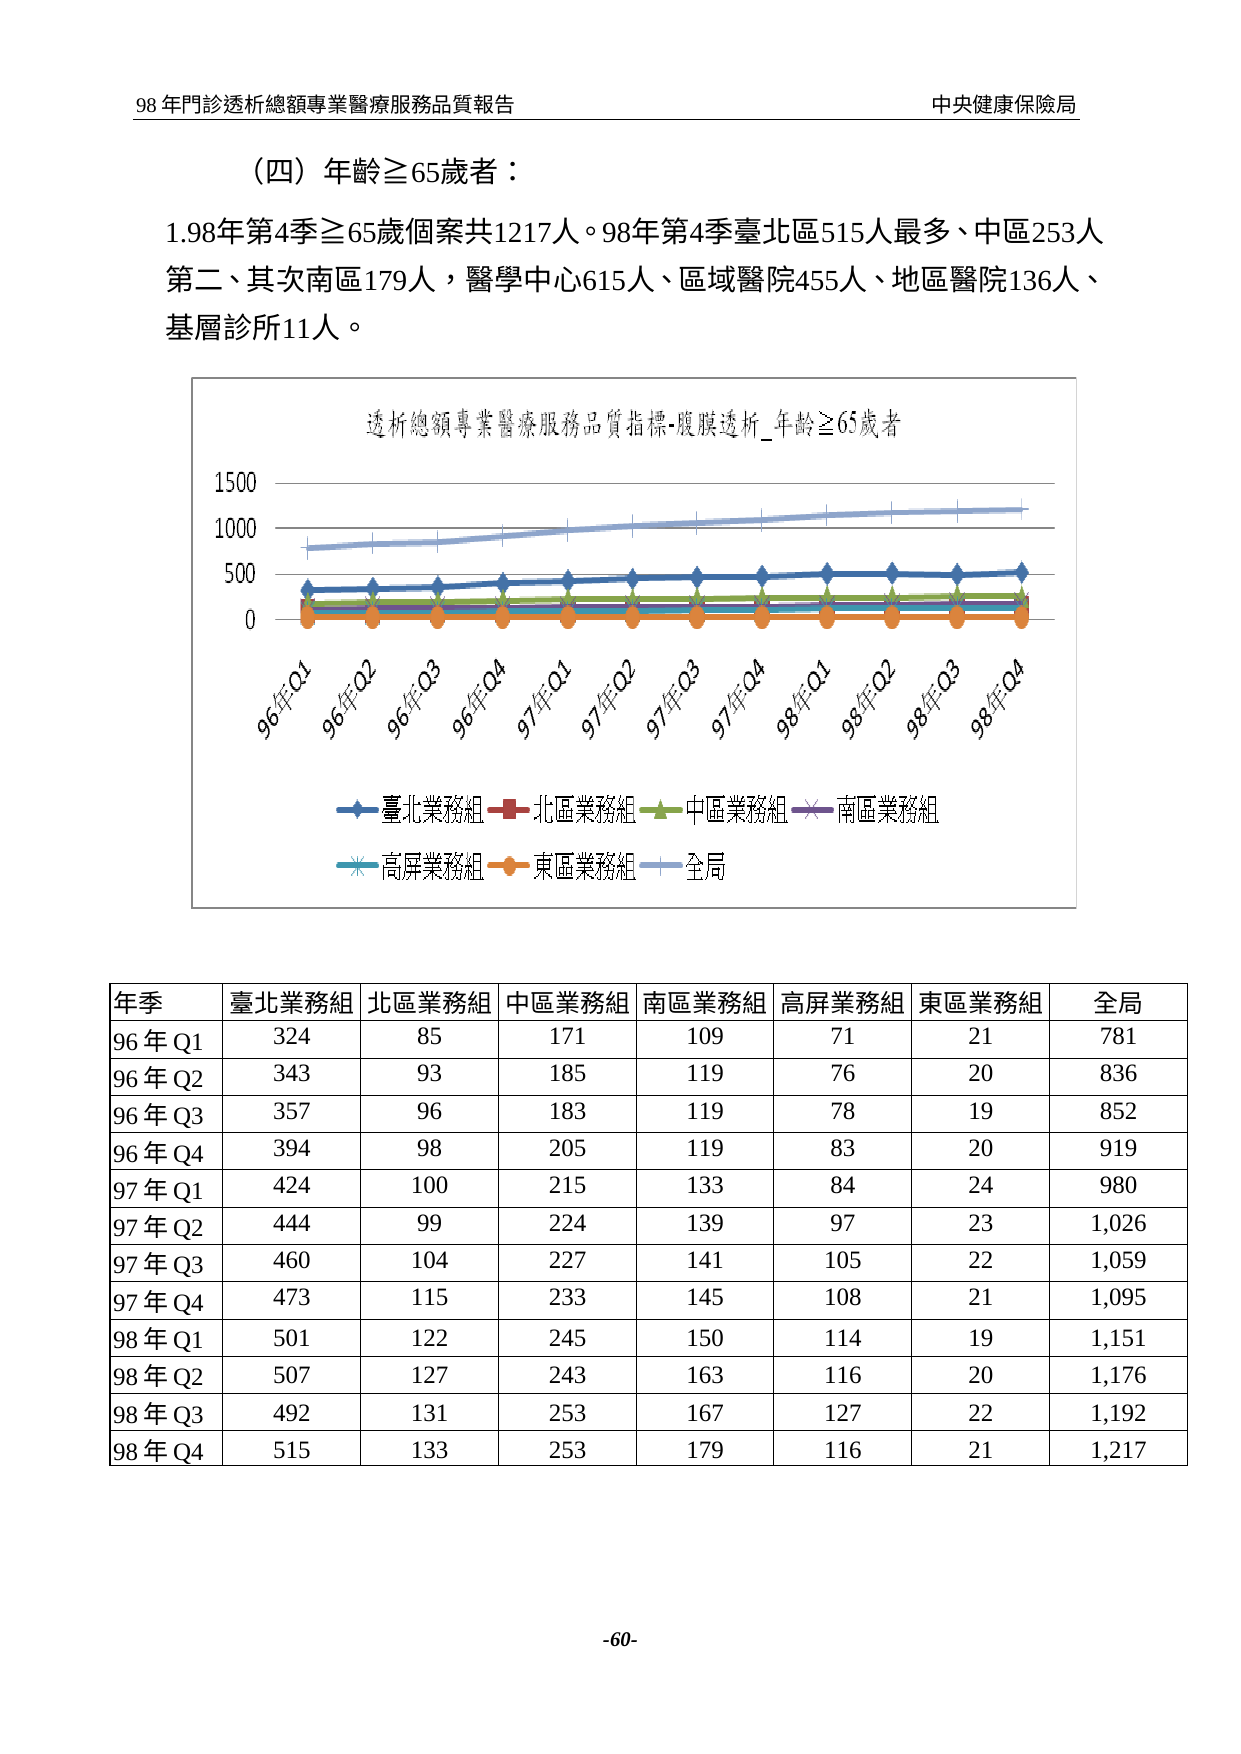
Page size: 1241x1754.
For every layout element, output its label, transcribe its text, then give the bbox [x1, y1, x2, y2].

table_cell 919 [1050, 1133, 1187, 1169]
table_cell 115 [361, 1282, 498, 1318]
table_cell 167 [637, 1394, 773, 1430]
table_cell 19 [912, 1096, 1049, 1132]
table_cell 96年Q4 [111, 1133, 222, 1169]
table_cell 99 [361, 1208, 498, 1244]
table_cell 139 [637, 1208, 773, 1244]
table_cell 97年Q1 [111, 1170, 222, 1207]
table_cell 150 [637, 1320, 773, 1356]
table_cell 1,026 [1050, 1208, 1187, 1244]
table_cell 19 [912, 1320, 1049, 1356]
table_cell 122 [361, 1320, 498, 1356]
table_header 北區業務組 [361, 984, 498, 1020]
table_cell 96 [361, 1096, 498, 1132]
table_cell 1,192 [1050, 1394, 1187, 1430]
table_cell 394 [223, 1133, 360, 1169]
table_cell 116 [774, 1357, 911, 1393]
picture [190, 377, 1077, 909]
table_cell 98年Q3 [111, 1394, 222, 1430]
table_cell 114 [774, 1320, 911, 1356]
table_cell 104 [361, 1245, 498, 1281]
table_cell 98年Q2 [111, 1357, 222, 1393]
table_cell 980 [1050, 1170, 1187, 1207]
table_cell 836 [1050, 1059, 1187, 1095]
table_cell 96年Q1 [111, 1021, 222, 1057]
table_header 東區業務組 [912, 984, 1049, 1020]
table_cell 22 [912, 1394, 1049, 1430]
table_cell 127 [774, 1394, 911, 1430]
table_cell 22 [912, 1245, 1049, 1281]
table_cell 84 [774, 1170, 911, 1207]
list 年齡≧65歲者： [236, 144, 1104, 192]
table_cell 141 [637, 1245, 773, 1281]
table_cell 215 [499, 1170, 636, 1207]
table_cell 171 [499, 1021, 636, 1057]
table_cell 253 [499, 1431, 636, 1465]
table_cell 97年Q2 [111, 1208, 222, 1244]
table_cell 93 [361, 1059, 498, 1095]
table_cell 20 [912, 1133, 1049, 1169]
table_cell 98年Q1 [111, 1320, 222, 1356]
table_cell 24 [912, 1170, 1049, 1207]
table_cell 179 [637, 1431, 773, 1465]
text 1.98年第4季≧65歲個案共1217人。98年第4季臺北區515人最多、中區253人第二、其次南區179人，醫學中心615人、區域醫院455人、地區醫院136人、基層診所11人。 [165, 204, 1104, 348]
table_header 全局 [1050, 984, 1187, 1020]
table_cell 20 [912, 1059, 1049, 1095]
table_cell 163 [637, 1357, 773, 1393]
table_cell 96年Q2 [111, 1059, 222, 1095]
table_cell 109 [637, 1021, 773, 1057]
table_cell 245 [499, 1320, 636, 1356]
table_cell 357 [223, 1096, 360, 1132]
table_cell 444 [223, 1208, 360, 1244]
table_cell 233 [499, 1282, 636, 1318]
table_cell 324 [223, 1021, 360, 1057]
table_cell 108 [774, 1282, 911, 1318]
table_cell 205 [499, 1133, 636, 1169]
table_cell 78 [774, 1096, 911, 1132]
table_cell 100 [361, 1170, 498, 1207]
table_cell 98 [361, 1133, 498, 1169]
table_cell 131 [361, 1394, 498, 1430]
table_cell 781 [1050, 1021, 1187, 1057]
table_cell 227 [499, 1245, 636, 1281]
table_cell 515 [223, 1431, 360, 1465]
table_cell 253 [499, 1394, 636, 1430]
table_header 臺北業務組 [223, 984, 360, 1020]
table_cell 1,151 [1050, 1320, 1187, 1356]
table_cell 473 [223, 1282, 360, 1318]
table_cell 224 [499, 1208, 636, 1244]
table_cell 76 [774, 1059, 911, 1095]
table_cell 507 [223, 1357, 360, 1393]
table_header 年季 [111, 984, 222, 1020]
table_cell 1,176 [1050, 1357, 1187, 1393]
table_cell 133 [361, 1431, 498, 1465]
table_cell 424 [223, 1170, 360, 1207]
table_cell 119 [637, 1059, 773, 1095]
table_cell 21 [912, 1021, 1049, 1057]
table_cell 20 [912, 1357, 1049, 1393]
table_header 中區業務組 [499, 984, 636, 1020]
table_cell 97年Q3 [111, 1245, 222, 1281]
table_cell 119 [637, 1133, 773, 1169]
table_cell 83 [774, 1133, 911, 1169]
table_cell 852 [1050, 1096, 1187, 1132]
table_cell 97 [774, 1208, 911, 1244]
table_cell 71 [774, 1021, 911, 1057]
table_cell 145 [637, 1282, 773, 1318]
table_cell 85 [361, 1021, 498, 1057]
table_cell 97年Q4 [111, 1282, 222, 1318]
table_cell 21 [912, 1282, 1049, 1318]
table_cell 23 [912, 1208, 1049, 1244]
table_cell 1,059 [1050, 1245, 1187, 1281]
table_cell 492 [223, 1394, 360, 1430]
table_cell 1,095 [1050, 1282, 1187, 1318]
table_cell 185 [499, 1059, 636, 1095]
table_cell 96年Q3 [111, 1096, 222, 1132]
table_cell 1,217 [1050, 1431, 1187, 1465]
table_header 高屏業務組 [774, 984, 911, 1020]
table_cell 183 [499, 1096, 636, 1132]
table_cell 127 [361, 1357, 498, 1393]
table_cell 21 [912, 1431, 1049, 1465]
table_cell 133 [637, 1170, 773, 1207]
table_cell 460 [223, 1245, 360, 1281]
table_cell 116 [774, 1431, 911, 1465]
table_cell 243 [499, 1357, 636, 1393]
table_cell 105 [774, 1245, 911, 1281]
table_cell 98年Q4 [111, 1431, 222, 1465]
table_cell 343 [223, 1059, 360, 1095]
table_cell 119 [637, 1096, 773, 1132]
table_header 南區業務組 [637, 984, 773, 1020]
table_cell 501 [223, 1320, 360, 1356]
